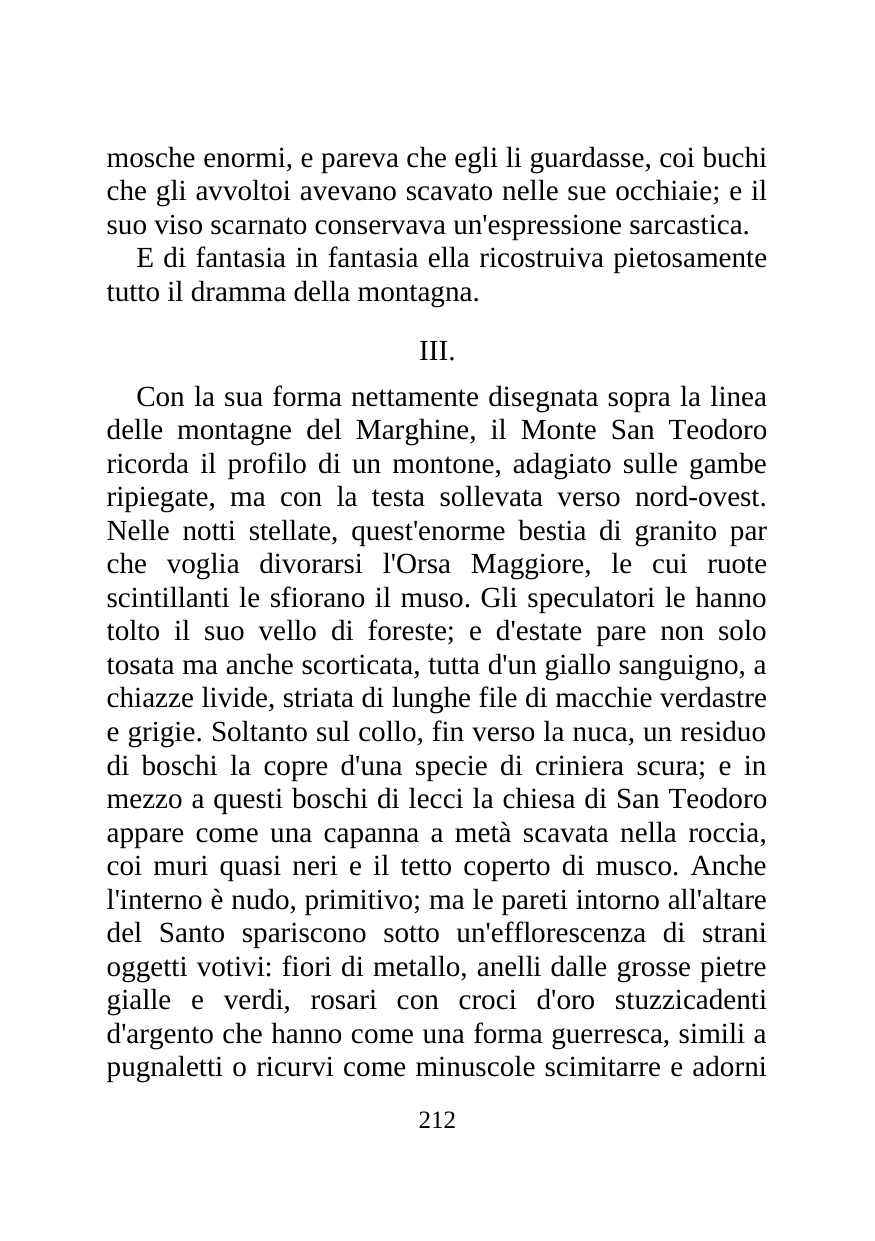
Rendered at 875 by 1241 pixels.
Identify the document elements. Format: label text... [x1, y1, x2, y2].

text mosche enormi, e pareva che egli li guardasse, coi buchi che gli avvoltoi avevano scavato nelle sue occhiaie; e il suo viso scarnato conservava un'espressione sarcastica. [106, 140, 768, 241]
text Con la sua forma nettamente disegnata sopra la linea delle montagne del Marghine, il Monte San Teodoro ricorda il profilo di un montone, adagiato sulle gambe ripiegate, ma con la testa sollevata verso nord-ovest. Nelle notti stellate, quest'enorme bestia di granito par che voglia divorarsi l'Orsa Maggiore, le cui ruote scintillanti le sfiorano il muso. Gli speculatori le hanno tolto il suo vello di foreste; e d'estate pare non solo tosata ma anche scorticata, tutta d'un giallo sanguigno, a chiazze livide, striata di lunghe file di macchie verdastre e grigie. Soltanto sul collo, fin verso la nuca, un residuo di boschi la copre d'una specie di criniera scura; e in mezzo a questi boschi di lecci la chiesa di San Teodoro appare come una capanna a metà scavata nella roccia, coi muri quasi neri e il tetto coperto di musco. Anche l'interno è nudo, primitivo; ma le pareti intorno all'altare del Santo spariscono sotto un'efflorescenza di strani oggetti votivi: fiori di metallo, anelli dalle grosse pietre gialle e verdi, rosari con croci d'oro stuzzicadenti d'argento che hanno come una forma guerresca, simili a pugnaletti o ricurvi come minuscole scimitarre e adorni [106, 379, 768, 1083]
subtitle III. [106, 333, 768, 366]
text E di fantasia in fantasia ella ricostruiva pietosamente tutto il dramma della montagna. [106, 241, 768, 308]
